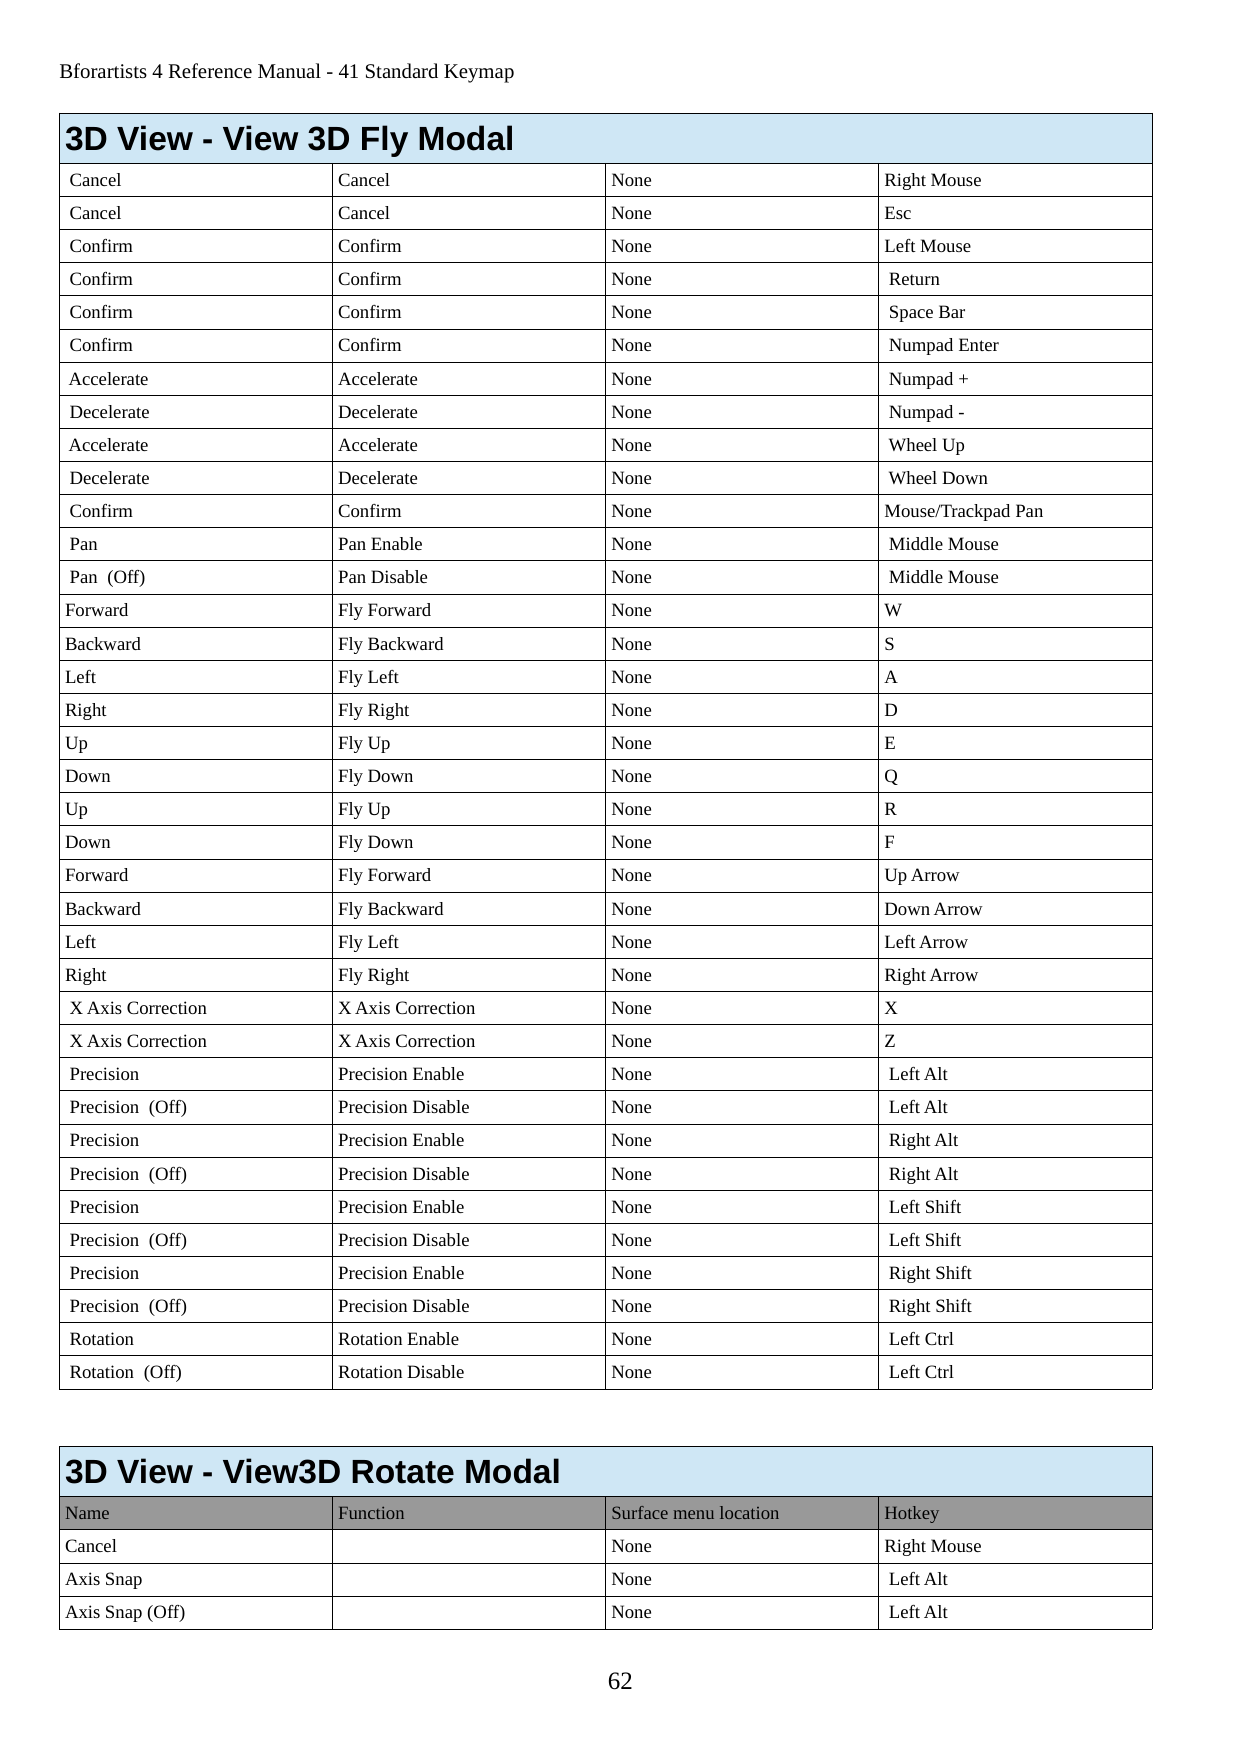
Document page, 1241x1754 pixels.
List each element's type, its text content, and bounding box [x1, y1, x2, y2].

table_cell None [606, 330, 878, 362]
table_cell Confirm [333, 495, 605, 527]
table_cell Precision Disable [333, 1091, 605, 1123]
table_cell Backward [60, 893, 332, 925]
table_cell Confirm [60, 230, 332, 262]
table_cell None [606, 694, 878, 726]
table_cell Right [60, 694, 332, 726]
table_cell X Axis Correction [60, 992, 332, 1024]
table_cell None [606, 1564, 878, 1596]
table_cell Rotation (Off) [60, 1356, 332, 1388]
table_cell Left Arrow [879, 926, 1152, 958]
table_cell None [606, 263, 878, 295]
table_cell None [606, 661, 878, 693]
table_cell Confirm [333, 296, 605, 328]
table_header 3D View - View 3D Fly Modal [60, 114, 1152, 163]
table_cell None [606, 296, 878, 328]
table_cell None [606, 760, 878, 792]
table_cell None [606, 197, 878, 229]
table_cell None [606, 860, 878, 892]
table_cell Left [60, 926, 332, 958]
table_cell Accelerate [60, 363, 332, 395]
table_cell Decelerate [333, 396, 605, 428]
table_cell Cancel [60, 197, 332, 229]
table_cell Left Alt [879, 1564, 1152, 1596]
table_cell Function [333, 1497, 605, 1529]
table_cell Right Mouse [879, 1530, 1152, 1562]
table_cell None [606, 363, 878, 395]
table_cell Accelerate [333, 429, 605, 461]
table_cell None [606, 1224, 878, 1256]
table_cell [333, 1564, 605, 1596]
table_cell Mouse/Trackpad Pan [879, 495, 1152, 527]
table_cell Backward [60, 628, 332, 660]
table_cell Fly Down [333, 760, 605, 792]
table_cell Precision Disable [333, 1290, 605, 1322]
table_cell D [879, 694, 1152, 726]
table_cell None [606, 628, 878, 660]
table_cell Cancel [333, 197, 605, 229]
table_cell None [606, 1257, 878, 1289]
table_cell Decelerate [60, 396, 332, 428]
table_cell Middle Mouse [879, 561, 1152, 593]
table_cell Precision (Off) [60, 1158, 332, 1190]
table_cell Confirm [60, 495, 332, 527]
table_cell Precision (Off) [60, 1091, 332, 1123]
table_cell Right Shift [879, 1290, 1152, 1322]
table_cell Left Ctrl [879, 1323, 1152, 1355]
table_cell None [606, 462, 878, 494]
table_cell Precision Enable [333, 1058, 605, 1090]
table_cell Fly Backward [333, 628, 605, 660]
table_cell None [606, 1597, 878, 1629]
table_cell Precision Enable [333, 1125, 605, 1157]
table_cell Pan Disable [333, 561, 605, 593]
table_cell Wheel Down [879, 462, 1152, 494]
table_cell Up Arrow [879, 860, 1152, 892]
table_cell X Axis Correction [60, 1025, 332, 1057]
table_cell Axis Snap (Off) [60, 1597, 332, 1629]
table_cell None [606, 1530, 878, 1562]
table_cell Numpad - [879, 396, 1152, 428]
table_cell Precision Disable [333, 1158, 605, 1190]
table_cell None [606, 1323, 878, 1355]
table_cell Rotation Enable [333, 1323, 605, 1355]
table_cell Fly Down [333, 826, 605, 858]
table_cell Confirm [60, 296, 332, 328]
table_cell None [606, 1025, 878, 1057]
table_cell F [879, 826, 1152, 858]
table_cell None [606, 528, 878, 560]
table_cell None [606, 992, 878, 1024]
table_cell None [606, 396, 878, 428]
table_cell Right Arrow [879, 959, 1152, 991]
table_cell None [606, 561, 878, 593]
table_cell None [606, 926, 878, 958]
table_cell Left Alt [879, 1597, 1152, 1629]
table_cell Numpad Enter [879, 330, 1152, 362]
table_cell None [606, 826, 878, 858]
table_cell A [879, 661, 1152, 693]
table_cell Axis Snap [60, 1564, 332, 1596]
table_cell Fly Right [333, 694, 605, 726]
table_cell S [879, 628, 1152, 660]
table_cell Precision (Off) [60, 1224, 332, 1256]
table_cell None [606, 429, 878, 461]
table_cell None [606, 164, 878, 196]
table_cell Confirm [60, 263, 332, 295]
table_cell Fly Right [333, 959, 605, 991]
table_cell Up [60, 727, 332, 759]
table_cell None [606, 959, 878, 991]
table_cell Confirm [60, 330, 332, 362]
table_cell Name [60, 1497, 332, 1529]
table_cell Space Bar [879, 296, 1152, 328]
table_cell Up [60, 793, 332, 825]
table_cell None [606, 727, 878, 759]
table_cell Confirm [333, 263, 605, 295]
table_cell Left Alt [879, 1058, 1152, 1090]
table_cell Down [60, 826, 332, 858]
table_cell Pan [60, 528, 332, 560]
table_cell None [606, 1058, 878, 1090]
table_cell [333, 1597, 605, 1629]
table_cell Decelerate [333, 462, 605, 494]
table_cell None [606, 1290, 878, 1322]
table_cell Cancel [60, 164, 332, 196]
table_cell Numpad + [879, 363, 1152, 395]
table_cell Precision Enable [333, 1257, 605, 1289]
table_cell Forward [60, 595, 332, 627]
table_cell X Axis Correction [333, 992, 605, 1024]
table_cell Confirm [333, 330, 605, 362]
table_cell Return [879, 263, 1152, 295]
table_cell None [606, 595, 878, 627]
table_cell Wheel Up [879, 429, 1152, 461]
table_cell X Axis Correction [333, 1025, 605, 1057]
table_cell Accelerate [333, 363, 605, 395]
table_cell Cancel [333, 164, 605, 196]
table_cell Right Alt [879, 1125, 1152, 1157]
table_cell Rotation Disable [333, 1356, 605, 1388]
table_cell Right Mouse [879, 164, 1152, 196]
table_cell None [606, 230, 878, 262]
table_cell Fly Left [333, 661, 605, 693]
table_cell Precision [60, 1125, 332, 1157]
table_cell Forward [60, 860, 332, 892]
table_cell Fly Backward [333, 893, 605, 925]
table_cell Z [879, 1025, 1152, 1057]
table_cell None [606, 793, 878, 825]
table_cell Hotkey [879, 1497, 1152, 1529]
table_cell E [879, 727, 1152, 759]
table_cell Down Arrow [879, 893, 1152, 925]
table_cell Decelerate [60, 462, 332, 494]
table_cell None [606, 893, 878, 925]
table_header 3D View - View3D Rotate Modal [60, 1447, 1152, 1496]
table_cell Right Shift [879, 1257, 1152, 1289]
table_cell Pan Enable [333, 528, 605, 560]
table_cell Precision [60, 1191, 332, 1223]
table_cell Fly Left [333, 926, 605, 958]
table_cell Fly Forward [333, 595, 605, 627]
table_cell Surface menu location [606, 1497, 878, 1529]
table_cell [333, 1530, 605, 1562]
table_cell None [606, 495, 878, 527]
table_cell Precision (Off) [60, 1290, 332, 1322]
table_cell Fly Up [333, 793, 605, 825]
table_cell Left Shift [879, 1191, 1152, 1223]
table_cell Left Shift [879, 1224, 1152, 1256]
table_cell None [606, 1091, 878, 1123]
table_cell Cancel [60, 1530, 332, 1562]
table_cell Left [60, 661, 332, 693]
table_cell None [606, 1356, 878, 1388]
table_cell None [606, 1158, 878, 1190]
table_cell Down [60, 760, 332, 792]
table_cell Precision Disable [333, 1224, 605, 1256]
table_cell Precision Enable [333, 1191, 605, 1223]
table_cell Fly Up [333, 727, 605, 759]
table_cell None [606, 1125, 878, 1157]
table_cell Rotation [60, 1323, 332, 1355]
table_cell Esc [879, 197, 1152, 229]
table_cell W [879, 595, 1152, 627]
table_cell Accelerate [60, 429, 332, 461]
table_cell Q [879, 760, 1152, 792]
table_cell Precision [60, 1058, 332, 1090]
table_cell Left Alt [879, 1091, 1152, 1123]
table_cell Precision [60, 1257, 332, 1289]
table_cell R [879, 793, 1152, 825]
table_cell Left Mouse [879, 230, 1152, 262]
table_cell Right [60, 959, 332, 991]
table_cell Left Ctrl [879, 1356, 1152, 1388]
table_cell Right Alt [879, 1158, 1152, 1190]
table_cell Pan (Off) [60, 561, 332, 593]
table_cell Middle Mouse [879, 528, 1152, 560]
table_cell None [606, 1191, 878, 1223]
table_cell Confirm [333, 230, 605, 262]
table_cell Fly Forward [333, 860, 605, 892]
table_cell X [879, 992, 1152, 1024]
